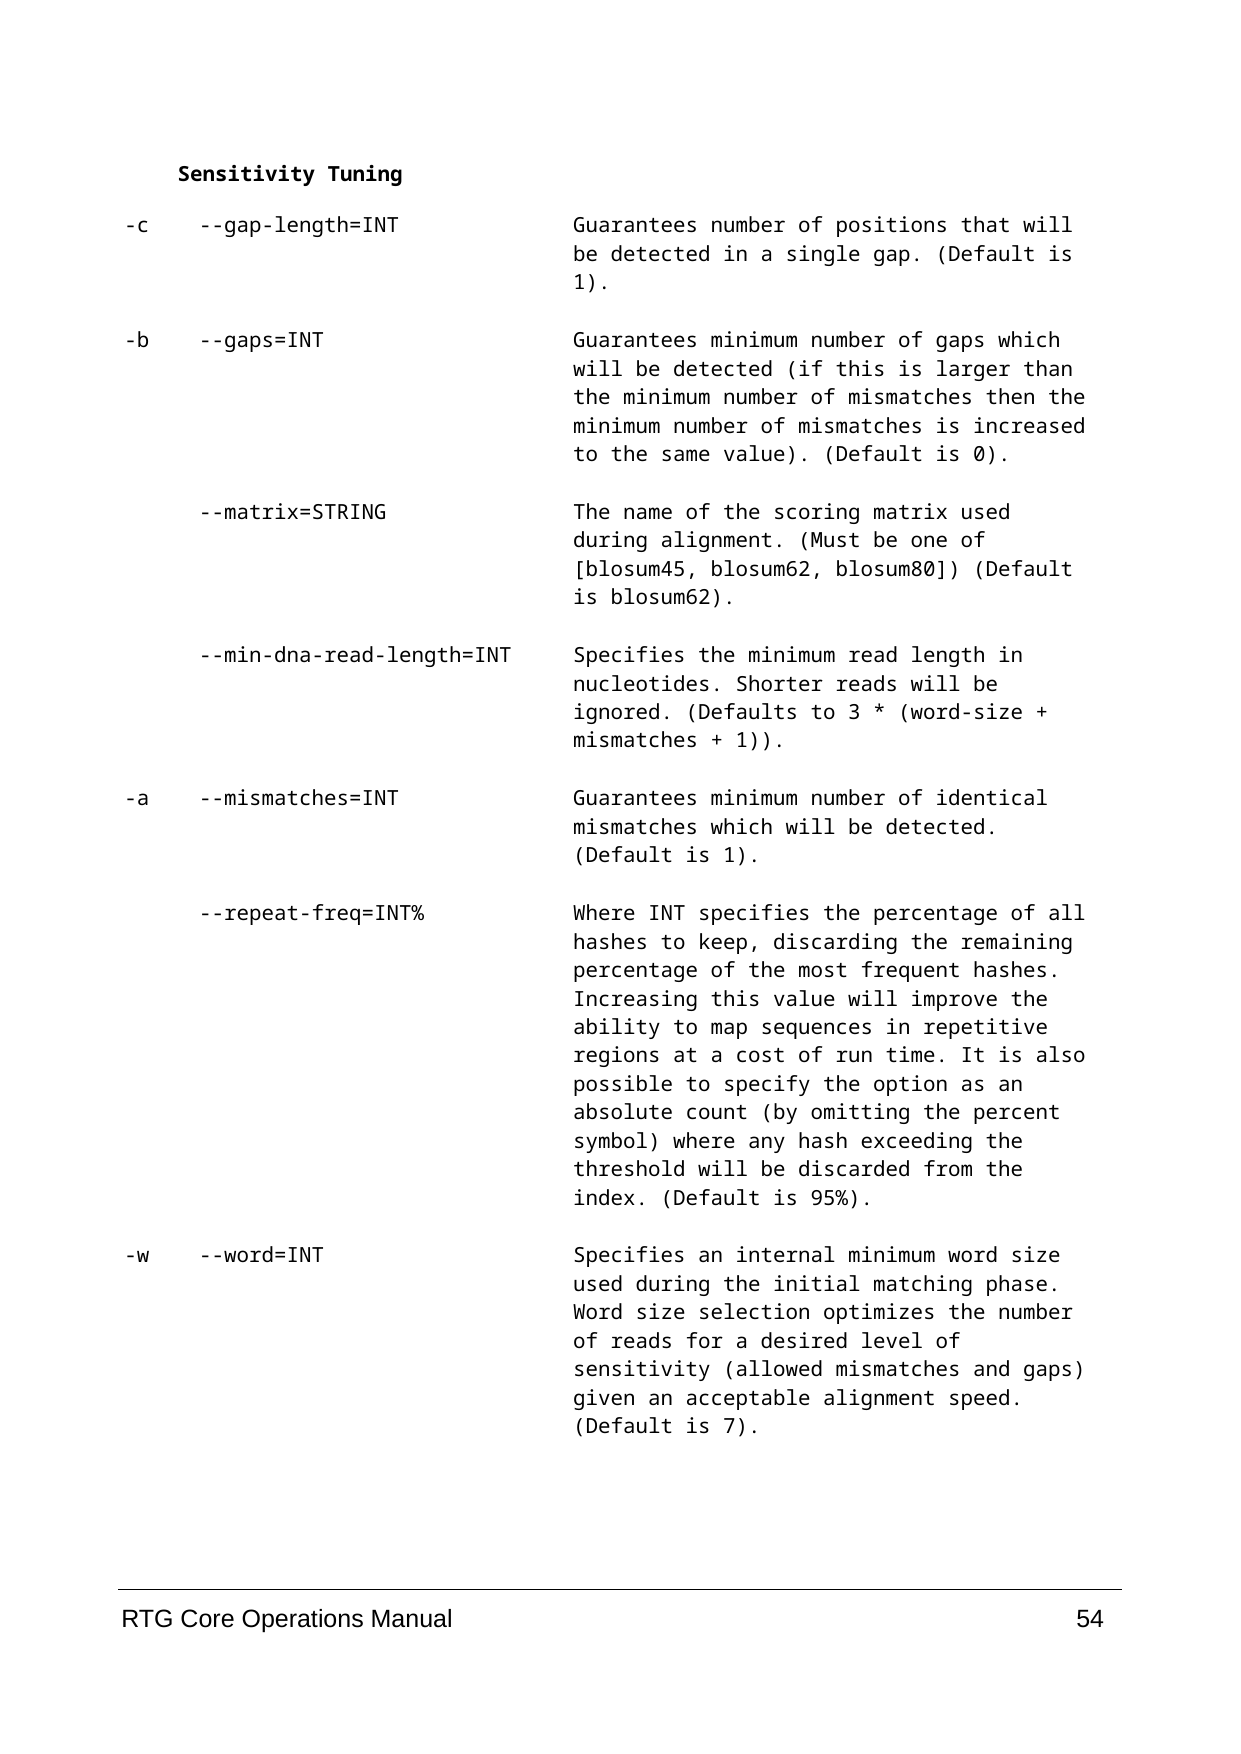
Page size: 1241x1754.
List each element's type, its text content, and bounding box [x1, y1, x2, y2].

table_header -c [118, 199, 193, 314]
table_cell Guarantees minimum number of gaps which will be detected (if this is larger than the minimum number of mismatches then the minimum number of mismatches is increased to the same value). (Default is 0). [567, 314, 1093, 485]
table_cell -w [118, 1229, 193, 1457]
table_cell [118, 629, 193, 772]
table_cell --gaps=INT [193, 314, 567, 485]
text Sensitivity Tuning [177, 159, 1122, 187]
table_cell Guarantees minimum number of identical mismatches which will be detected. (Default is 1). [567, 772, 1093, 887]
table_cell [118, 485, 193, 628]
table_cell -b [118, 314, 193, 485]
table_cell Specifies the minimum read length in nucleotides. Shorter reads will be ignored. (Defaults to 3 * (word-size + mismatches + 1)). [567, 629, 1093, 772]
table_cell The name of the scoring matrix used during alignment. (Must be one of [blosum45, blosum62, blosum80]) (Default is blosum62). [567, 485, 1093, 628]
table_cell --repeat-freq=INT% [193, 887, 567, 1229]
table_cell --word=INT [193, 1229, 567, 1457]
table_cell [118, 887, 193, 1229]
table_header Guarantees number of positions that will be detected in a single gap. (Default is 1). [567, 199, 1093, 314]
table_header --gap-length=INT [193, 199, 567, 314]
table_cell Specifies an internal minimum word size used during the initial matching phase. Word size selection optimizes the number of reads for a desired level of sensitivity (allowed mismatches and gaps) given an acceptable alignment speed. (Default is 7). [567, 1229, 1093, 1457]
table_cell --mismatches=INT [193, 772, 567, 887]
table_cell --matrix=STRING [193, 485, 567, 628]
table_cell --min-dna-read-length=INT [193, 629, 567, 772]
table_cell -a [118, 772, 193, 887]
table_cell Where INT specifies the percentage of all hashes to keep, discarding the remaining percentage of the most frequent hashes. Increasing this value will improve the ability to map sequences in repetitive regions at a cost of run time. It is also possible to specify the option as an absolute count (by omitting the percent symbol) where any hash exceeding the threshold will be discarded from the index. (Default is 95%). [567, 887, 1093, 1229]
